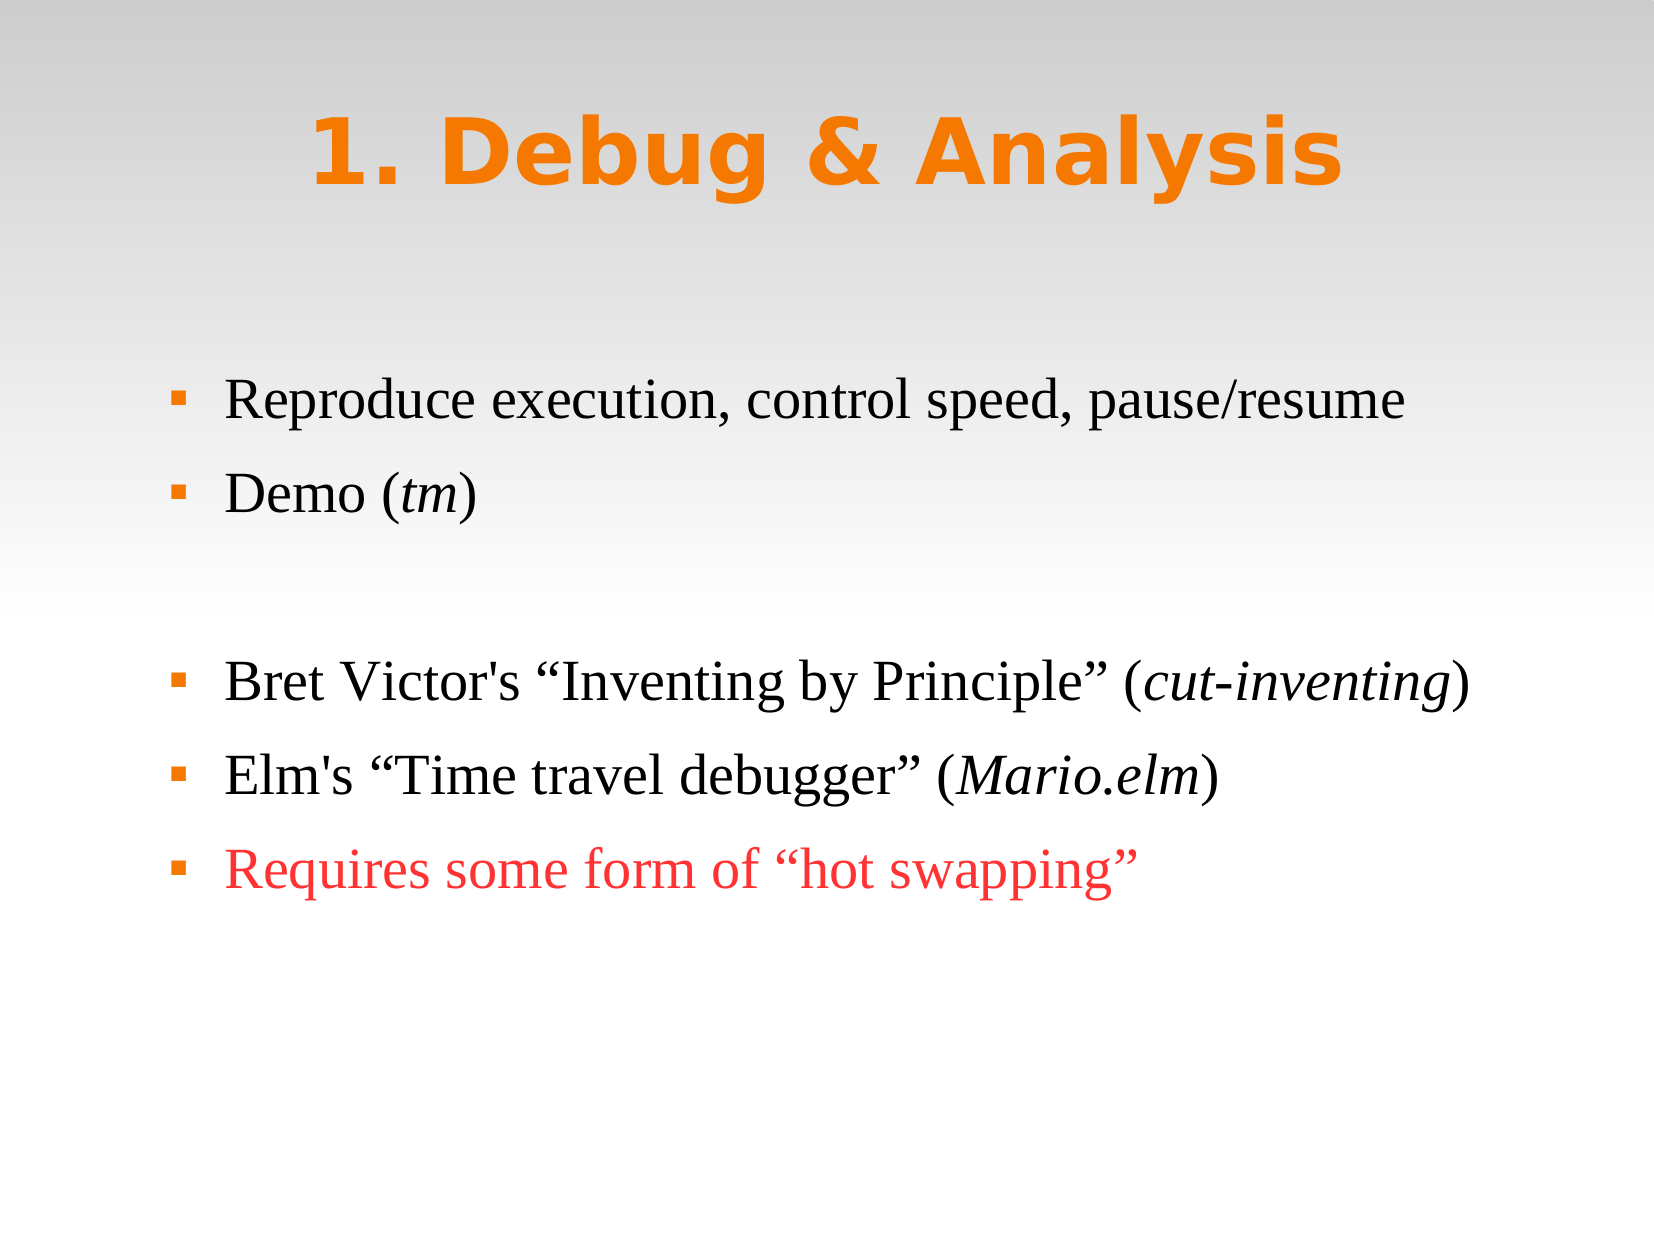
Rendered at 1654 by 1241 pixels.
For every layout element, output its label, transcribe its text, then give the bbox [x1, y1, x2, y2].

list Reproduce execution, control speed, pause/resume Demo (tm) Bret Victor's “Inventing by Principle” (cut-inventing) Elm's “Time travel debugger” (Mario.elm) Requires some form of “hot swapping” [82, 272, 1576, 944]
title 1. Debug & Analysis [82, 49, 1571, 257]
